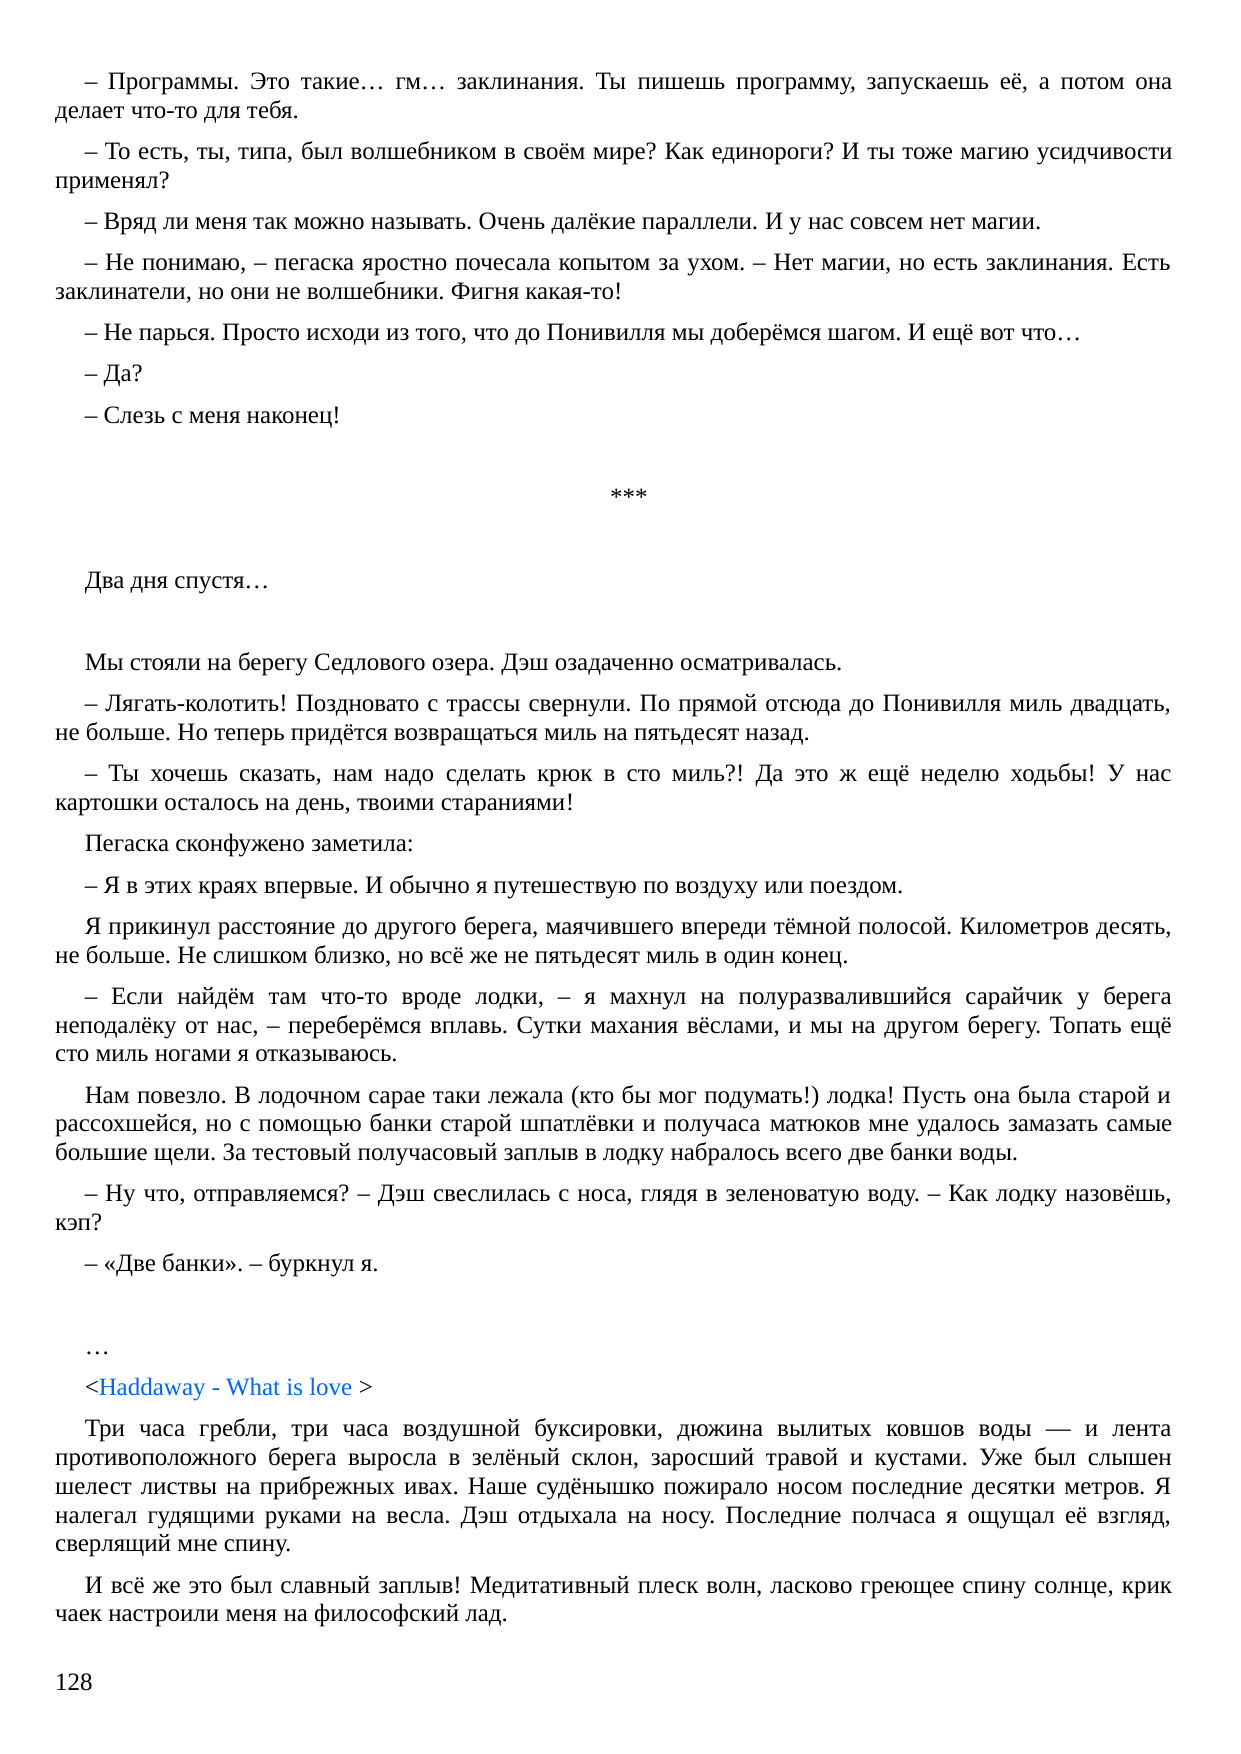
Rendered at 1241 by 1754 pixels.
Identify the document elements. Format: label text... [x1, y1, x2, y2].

text *** [55, 482, 1173, 511]
text Пегаска сконфужено заметила: [55, 828, 1173, 857]
text – Не понимаю, – пегаска яростно почесала копытом за ухом. – Нет магии, но есть заклинания. Есть заклинатели, но они не волшебники. Фигня какая-то! [55, 247, 1173, 305]
text Три часа гребли, три часа воздушной буксировки, дюжина вылитых ковшов воды — и лента противоположного берега выросла в зелёный склон, заросший травой и кустами. Уже был слышен шелест листвы на прибрежных ивах. Наше судёнышко пожирало носом последние десятки метров. Я налегал гудящими руками на весла. Дэш отдыхала на носу. Последние полчаса я ощущал её взгляд, сверлящий мне спину. [55, 1413, 1173, 1557]
text – Лягать-колотить! Поздновато с трассы свернули. По прямой отсюда до Понивилля миль двадцать, не больше. Но теперь придётся возвращаться миль на пятьдесят назад. [55, 688, 1173, 746]
text … [55, 1331, 1173, 1360]
text Два дня спустя… [55, 565, 1173, 593]
text – Вряд ли меня так можно называть. Очень далёкие параллели. И у нас совсем нет магии. [55, 206, 1173, 235]
text <Haddaway - What is love > [55, 1372, 1173, 1401]
text – Программы. Это такие… гм… заклинания. Ты пишешь программу, запускаешь её, а потом она делает что-то для тебя. [55, 66, 1173, 123]
text – «Две банки». – буркнул я. [55, 1248, 1173, 1277]
text Нам повезло. В лодочном сарае таки лежала (кто бы мог подумать!) лодка! Пусть она была старой и рассохшейся, но с помощью банки старой шпатлёвки и получаса матюков мне удалось замазать самые большие щели. За тестовый получасовый заплыв в лодку набралось всего две банки воды. [55, 1080, 1173, 1166]
text И всё же это был славный заплыв! Медитативный плеск волн, ласково греющее спину солнце, крик чаек настроили меня на философский лад. [55, 1570, 1173, 1627]
text – Ну что, отправляемся? – Дэш свеслилась с носа, глядя в зеленоватую воду. – Как лодку назовёшь, кэп? [55, 1178, 1173, 1236]
text – Я в этих краях впервые. И обычно я путешествую по воздуху или поездом. [55, 870, 1173, 898]
text – Не парься. Просто исходи из того, что до Понивилля мы доберёмся шагом. И ещё вот что… [55, 317, 1173, 346]
text – Ты хочешь сказать, нам надо сделать крюк в сто миль?! Да это ж ещё неделю ходьбы! У нас картошки осталось на день, твоими стараниями! [55, 758, 1173, 816]
text – Если найдём там что-то вроде лодки, – я махнул на полуразвалившийся сарайчик у берега неподалёку от нас, – переберёмся вплавь. Сутки махания вёслами, и мы на другом берегу. Топать ещё сто миль ногами я отказываюсь. [55, 981, 1173, 1067]
text Мы стояли на берегу Седлового озера. Дэш озадаченно осматривалась. [55, 647, 1173, 676]
text – Да? [55, 358, 1173, 387]
text – Слезь с меня наконец! [55, 400, 1173, 428]
text Я прикинул расстояние до другого берега, маячившего впереди тёмной полосой. Километров десять, не больше. Не слишком близко, но всё же не пятьдесят миль в один конец. [55, 911, 1173, 968]
text – То есть, ты, типа, был волшебником в своём мире? Как единороги? И ты тоже магию усидчивости применял? [55, 136, 1173, 193]
